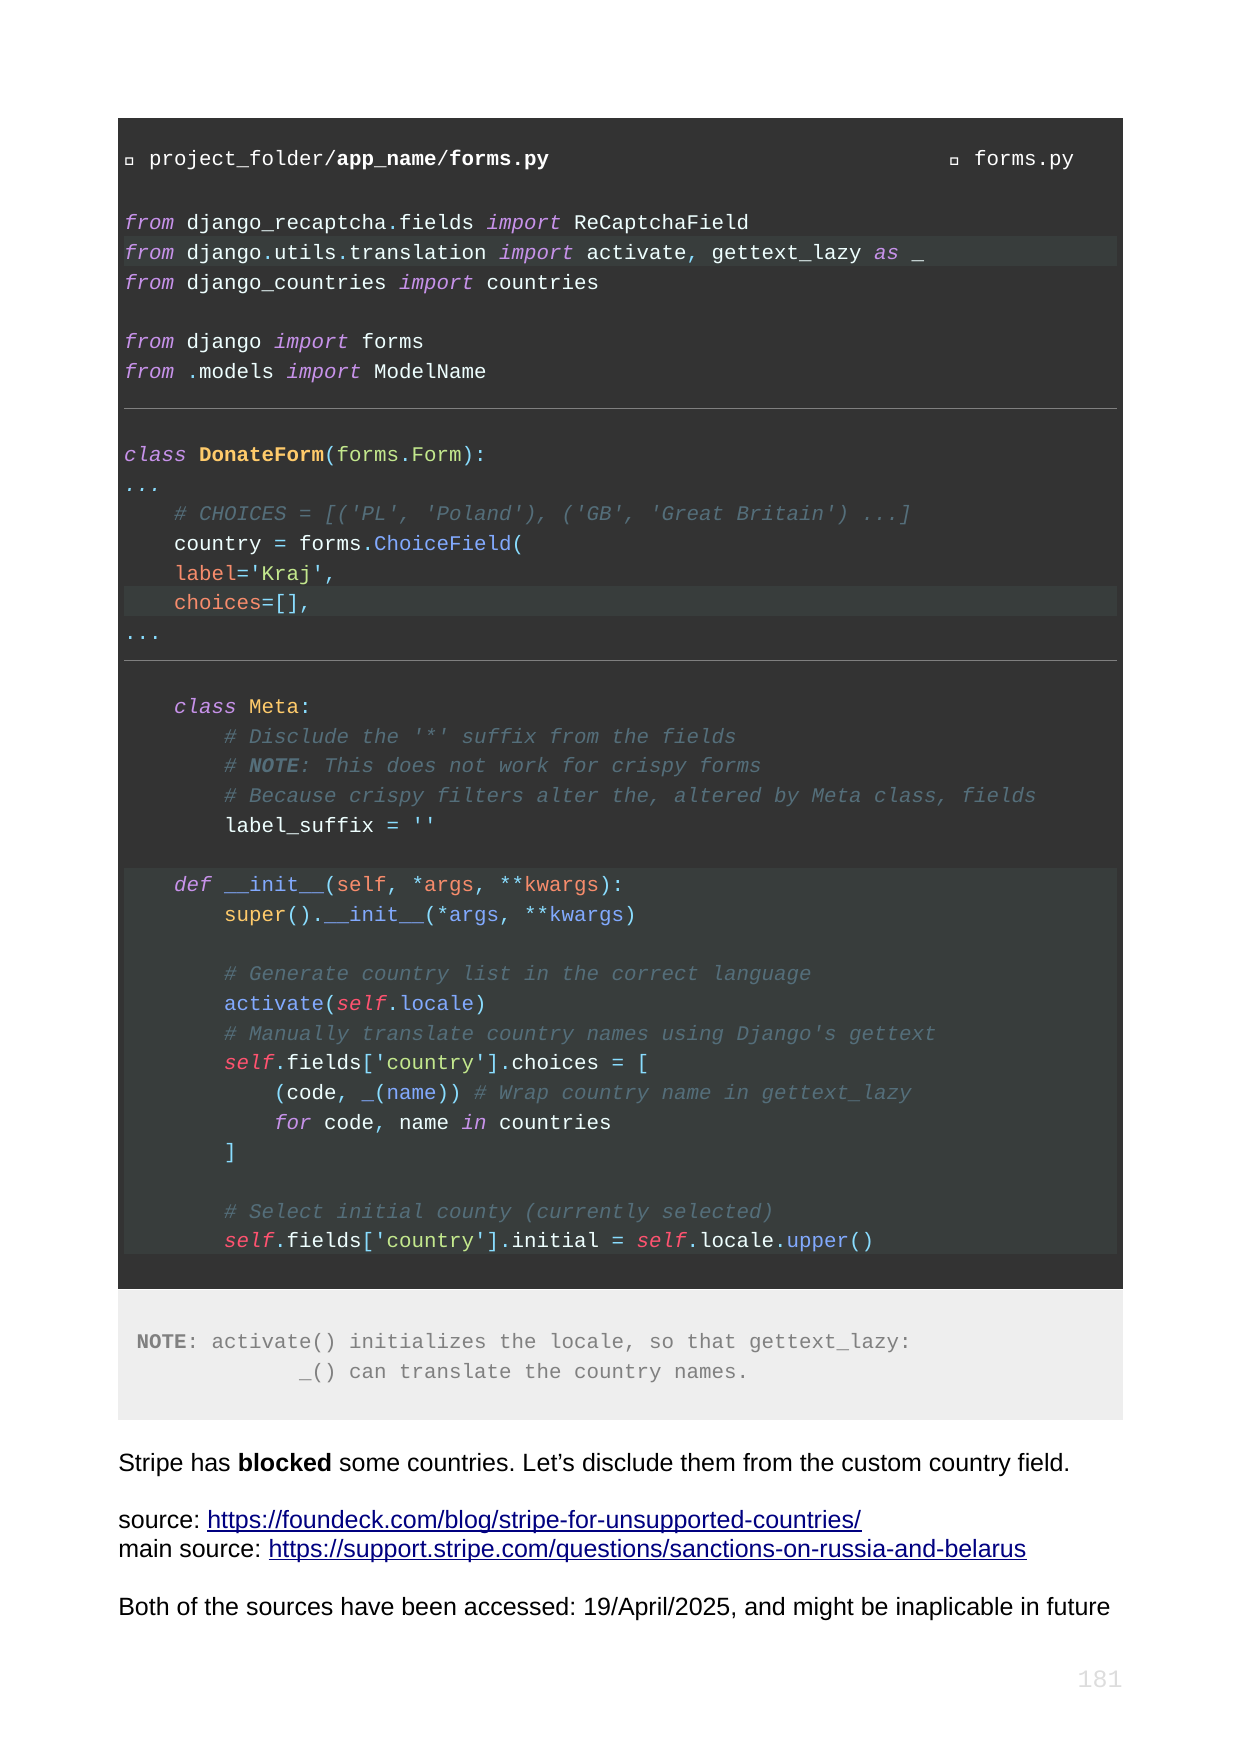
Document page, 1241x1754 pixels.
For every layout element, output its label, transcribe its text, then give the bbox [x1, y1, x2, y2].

text Both of the sources have been accessed: 19/April/2025, and might be inaplicable in future [118, 1592, 1122, 1621]
text source: https://foundeck.com/blog/stripe-for-unsupported-countries/ [118, 1506, 1122, 1534]
text Stripe has blocked some countries. Let’s disclude them from the custom country field. [118, 1448, 1122, 1477]
table_cell NOTE: activate() initializes the locale, so that gettext_lazy: _() can translate the country names. [118, 1290, 1123, 1420]
table_header 📝 project_folder/app_name/forms.py 🐍 forms.py [118, 118, 1123, 201]
text main source: https://support.stripe.com/questions/sanctions-on-russia-and-belarus [118, 1534, 1122, 1592]
table_cell from django_recaptcha.fields import ReCaptchaField from django.utils.translation import activate, gettext_lazy as _ from django_countries import countries from django import forms from .models import ModelName class DonateForm(forms.Form): ... # CHOICES = [('PL', 'Poland'), ('GB', 'Great Britain') ...] country = forms.ChoiceField( label='Kraj', choices=[], ... class Meta: # Disclude the '*' suffix from the fields # NOTE: This does not work for crispy forms # Because crispy filters alter the, altered by Meta class, fields label_suffix = '' def __init__(self, *args, **kwargs): super().__init__(*args, **kwargs) # Generate country list in the correct language activate(self.locale) # Manually translate country names using Django's gettext self.fields['country'].choices = [ (code, _(name)) # Wrap country name in gettext_lazy for code, name in countries ] # Select initial county (currently selected) self.fields['country'].initial = self.locale.upper() [118, 201, 1123, 1289]
